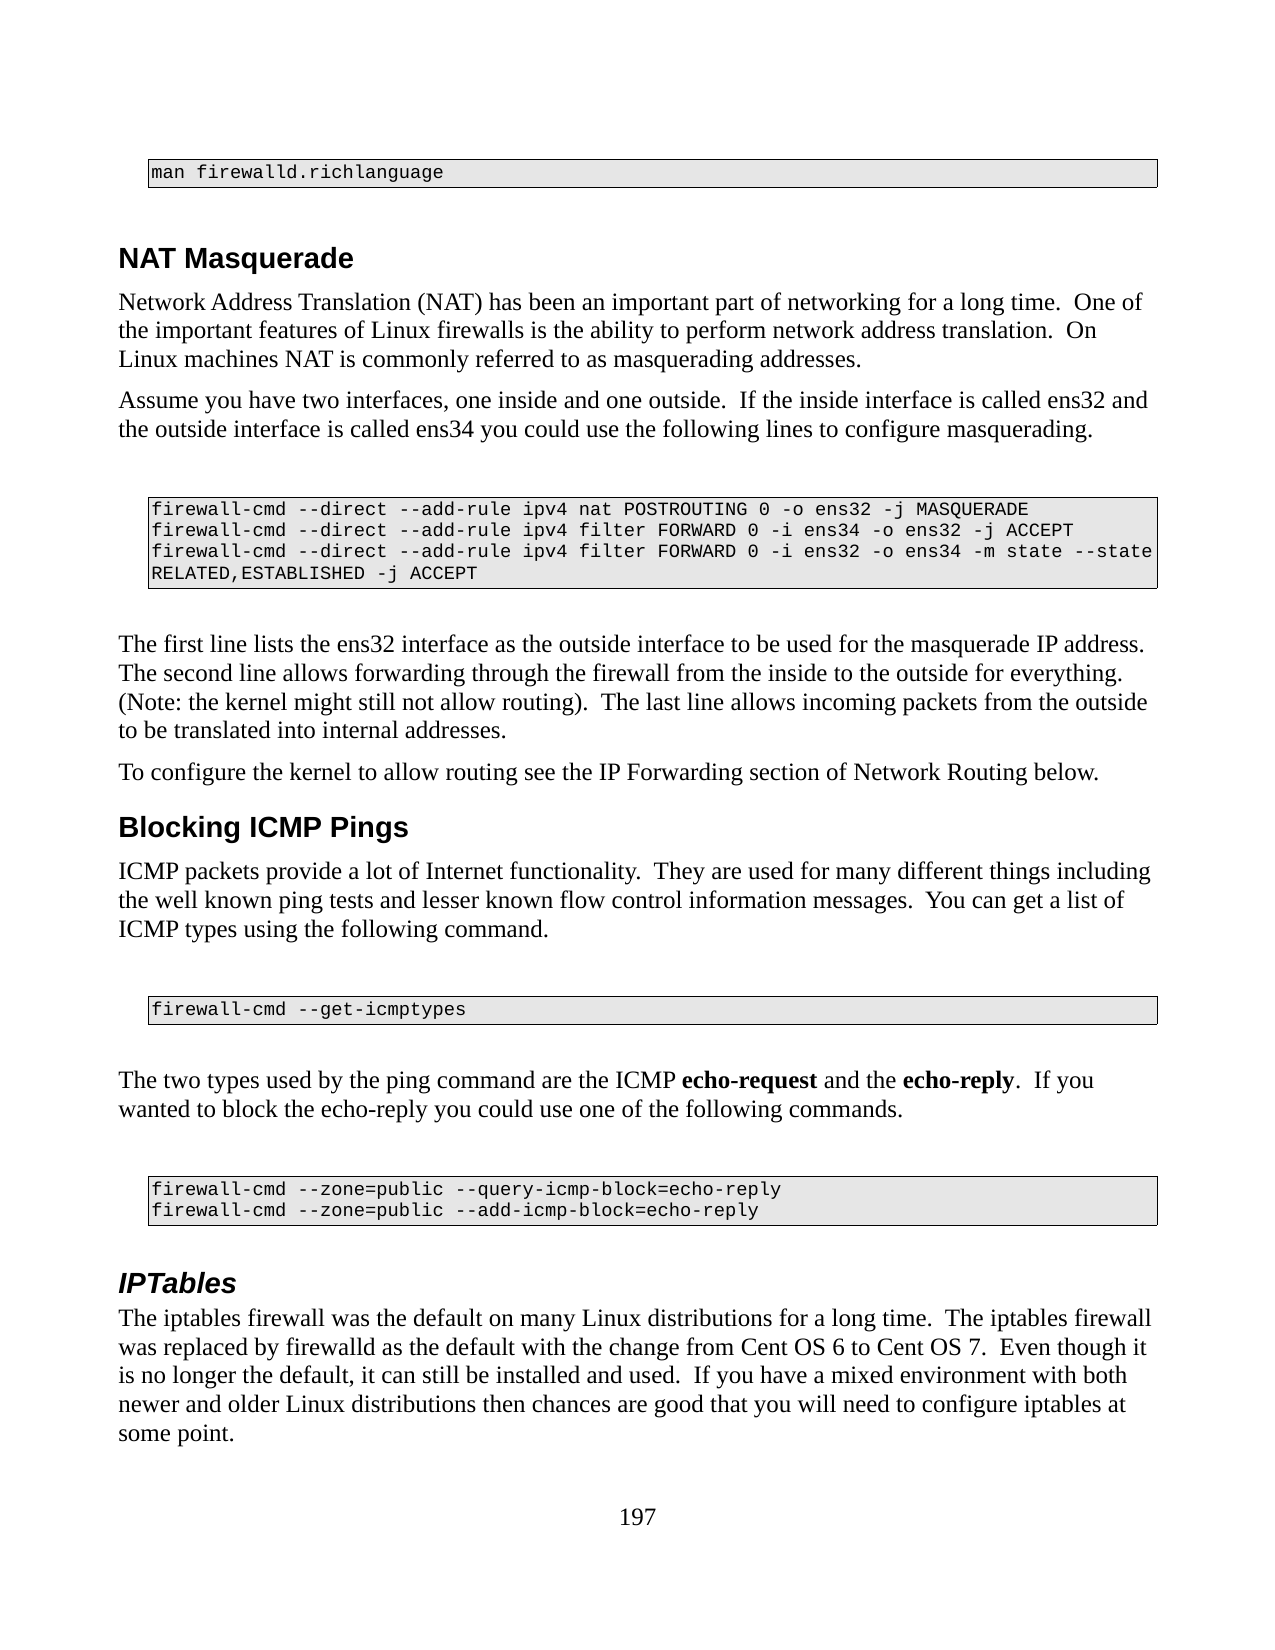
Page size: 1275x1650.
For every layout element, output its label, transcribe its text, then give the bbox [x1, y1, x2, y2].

subtitle NAT Masquerade [118, 241, 1157, 274]
text The first line lists the ens32 interface as the outside interface to be used for the masquerade IP address. The second line allows forwarding through the firewall from the inside to the outside for everything. (Note: the kernel might still not allow routing). The last line allows incoming packets from the outside to be translated into internal addresses. [118, 629, 1157, 744]
text firewall-cmd --zone=public --add-icmp-block=echo-reply [149, 1198, 1157, 1225]
subtitle Blocking ICMP Pings [118, 810, 1157, 844]
text To configure the kernel to allow routing see the IP Forwarding section of Network Routing below. [118, 757, 1157, 785]
text man firewalld.richlanguage [149, 160, 1157, 187]
text firewall-cmd --direct --add-rule ipv4 filter FORWARD 0 -i ens34 -o ens32 -j ACCEPT [149, 518, 1157, 539]
text firewall-cmd --direct --add-rule ipv4 filter FORWARD 0 -i ens32 -o ens34 -m state --state RELATED,ESTABLISHED -j ACCEPT [149, 539, 1157, 588]
subtitle IPTables [118, 1266, 1157, 1300]
text Network Address Translation (NAT) has been an important part of networking for a long time. One of the important features of Linux firewalls is the ability to perform network address translation. On Linux machines NAT is commonly referred to as masquerading addresses. [118, 287, 1157, 373]
text The iptables firewall was the default on many Linux distributions for a long time. The iptables firewall was replaced by firewalld as the default with the change from Cent OS 6 to Cent OS 7. Even though it is no longer the default, it can still be installed and used. If you have a mixed environment with both newer and older Linux distributions then chances are good that you will need to configure iptables at some point. [118, 1303, 1157, 1447]
text The two types used by the ping command are the ICMP echo-request and the echo-reply. If you wanted to block the echo-reply you could use one of the following commands. [118, 1065, 1157, 1123]
text firewall-cmd --get-icmptypes [149, 997, 1157, 1024]
text firewall-cmd --zone=public --query-icmp-block=echo-reply [149, 1177, 1157, 1198]
text ICMP packets provide a lot of Internet functionality. They are used for many different things including the well known ping tests and lesser known flow control information messages. You can get a list of ICMP types using the following command. [118, 856, 1157, 943]
text Assume you have two interfaces, one inside and one outside. If the inside interface is called ens32 and the outside interface is called ens34 you could use the following lines to configure masquerading. [118, 385, 1157, 443]
text firewall-cmd --direct --add-rule ipv4 nat POSTROUTING 0 -o ens32 -j MASQUERADE [149, 498, 1157, 518]
